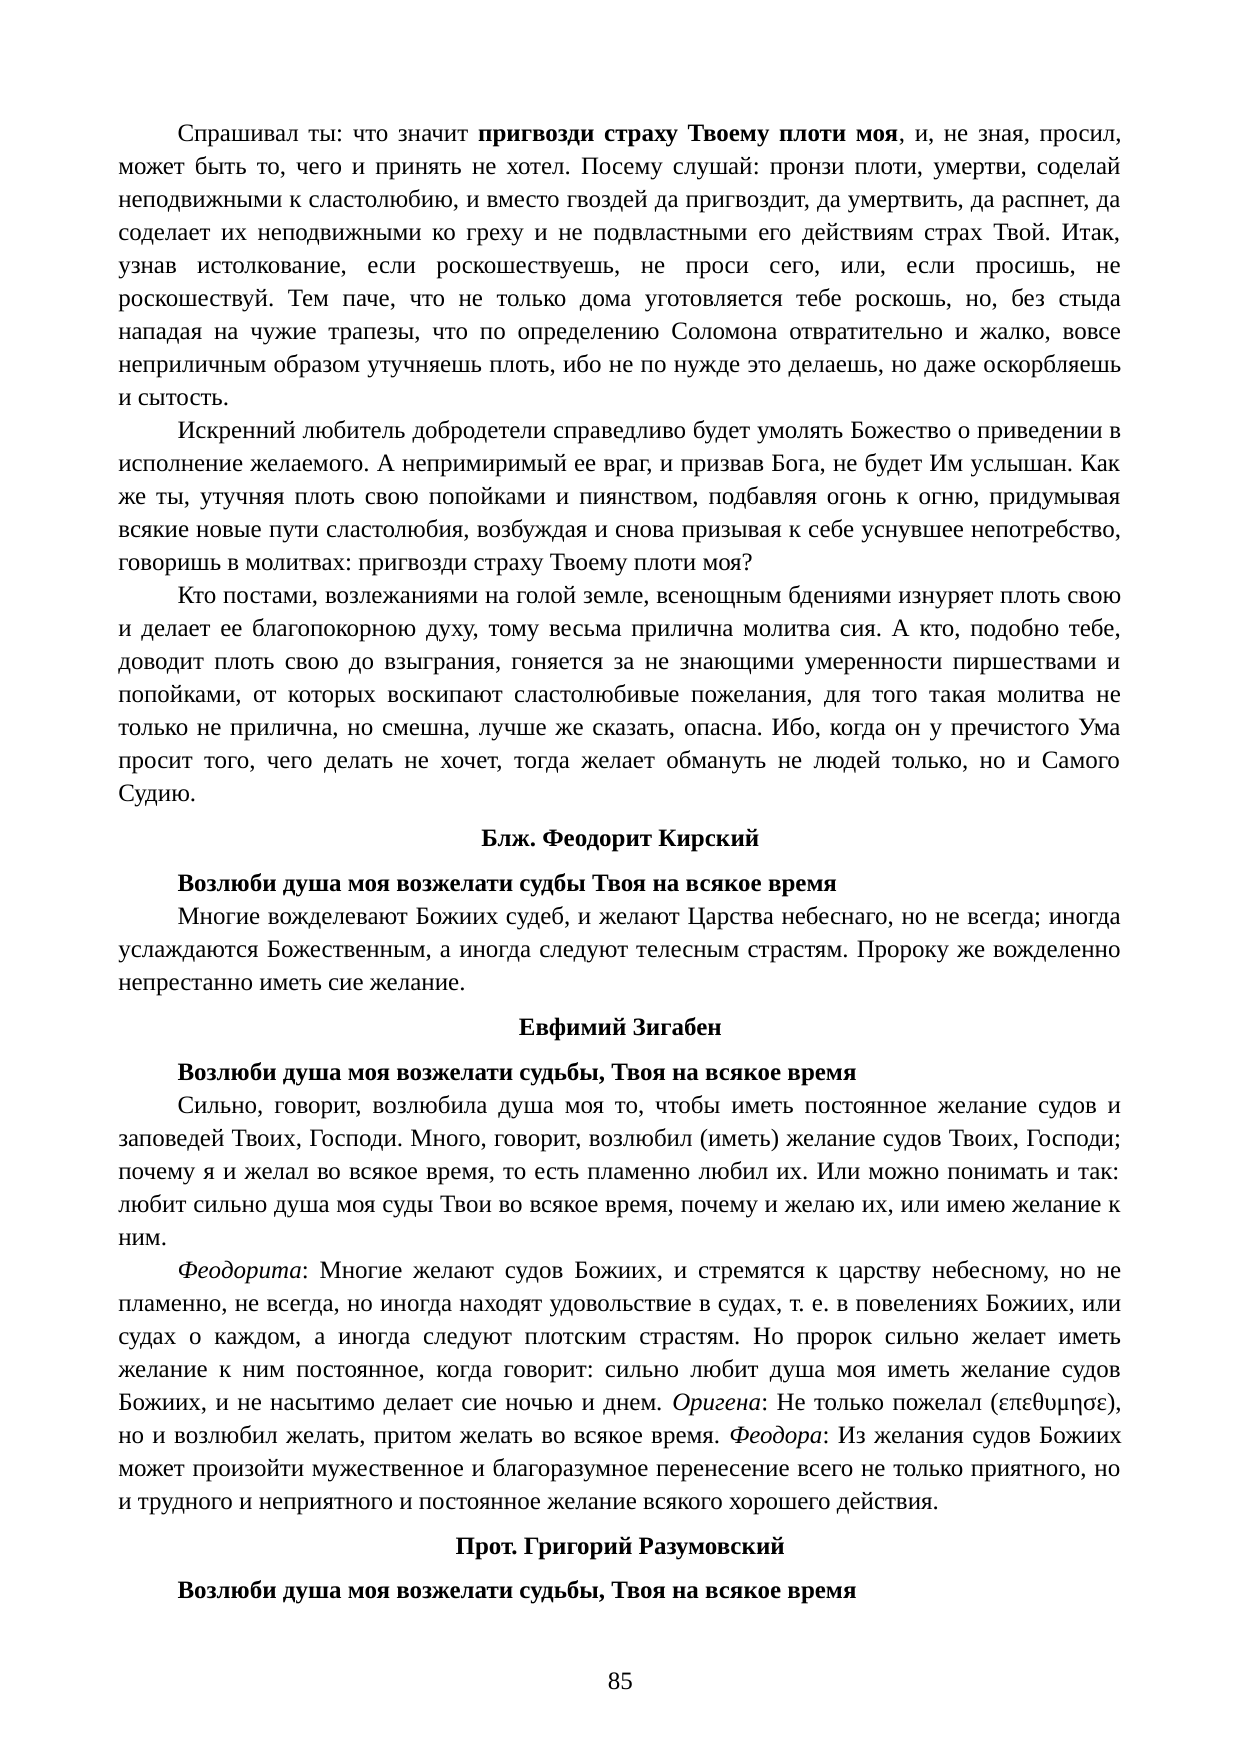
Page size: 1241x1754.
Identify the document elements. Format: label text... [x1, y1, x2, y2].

text Кто постами, возлежаниями на голой земле, всенощным бдениями изнуряет плоть свою и делает ее благопокорною духу, тому весьма прилична молитва сия. А кто, подобно тебе, доводит плоть свою до взыграния, гоняется за не знающими умеренности пиршествами и попойками, от которых воскипают сластолюбивые пожелания, для того такая молитва не только не прилична, но смешна, лучше же сказать, опасна. Ибо, когда он у пречистого Ума просит того, чего делать не хочет, тогда желает обмануть не людей только, но и Самого Судию. [118, 580, 1122, 807]
text Искренний любитель добродетели справедливо будет умолять Божество о приведении в исполнение желаемого. А непримиримый ее враг, и призвав Бога, не будет Им услышан. Как же ты, утучняя плоть свою попойками и пиянством, подбавляя огонь к огню, придумывая всякие новые пути сластолюбия, возбуждая и снова призывая к себе уснувшее непотребство, говоришь в молитвах: пригвозди страху Твоему плоти моя? [118, 415, 1122, 576]
text Сильно, говорит, возлюбила душа моя то, чтобы иметь постоянное желание судов и заповедей Твоих, Господи. Много, говорит, возлюбил (иметь) желание судов Твоих, Господи; почему я и желал во всякое время, то есть пламенно любил их. Или можно понимать и так: любит сильно душа моя суды Твои во всякое время, почему и желаю их, или имею желание к ним. [118, 1090, 1122, 1251]
text Возлюби душа моя возжелати судьбы, Твоя на всякое время [118, 1057, 1122, 1086]
subtitle Евфимий Зигабен [118, 1012, 1122, 1041]
text Многие вожделевают Божиих судеб, и желают Царства небеснаго, но не всегда; иногда услаждаются Божественным, а иногда следуют телесным страстям. Пророку же вожделенно непрестанно иметь сие желание. [118, 901, 1122, 996]
text Фeoдopитa: Многие желают судов Божиих, и стремятся к царству небесному, но не пламенно, не всегда, но иногда находят удовольствие в судах, т. е. в повелениях Божиих, или судах о каждом, а иногда следуют плотским страстям. Но пророк сильно желает иметь желание к ним постоянное, когда говорит: сильно любит душа моя иметь желание судов Божиих, и не насытимо делает сие ночью и днем. Оригена: Не только пожелал (επεθυμησε), но и возлюбил желать, притом желать во всякое время. Феодора: Из желания судов Божиих может произойти мужественное и благоразумное перенесение всего не только приятного, но и трудного и неприятного и постоянное желание всякого хорошего действия. [118, 1255, 1122, 1515]
text Возлюби душа моя возжелати судьбы, Твоя на всякое время [118, 1576, 1122, 1604]
subtitle Блж. Феодорит Кирский [118, 823, 1122, 852]
text Спрашивал ты: что значит пригвозди страху Твоему плоти моя, и, не зная, просил, может быть то, чего и принять не хотел. Посему слушай: пронзи плоти, умертви, соделай неподвижными к сластолюбию, и вместо гвоздей да пригвоздит, да умертвить, да распнет, да соделает их неподвижными ко греху и не подвластными его действиям страх Твой. Итак, узнав истолкование, если роскошествуешь, не проси сего, или, если просишь, не роскошествуй. Тем паче, что не только дома уготовляется тебе роскошь, но, без стыда нападая на чужие трапезы, что по определению Соломона отвратительно и жалко, вовсе неприличным образом утучняешь плоть, ибо не по нужде это делаешь, но даже оскорбляешь и сытость. [118, 118, 1122, 411]
subtitle Прот. Григорий Разумовский [118, 1531, 1122, 1559]
text Возлюби душа моя возжелати судбы Твоя на всякое время [118, 868, 1122, 897]
